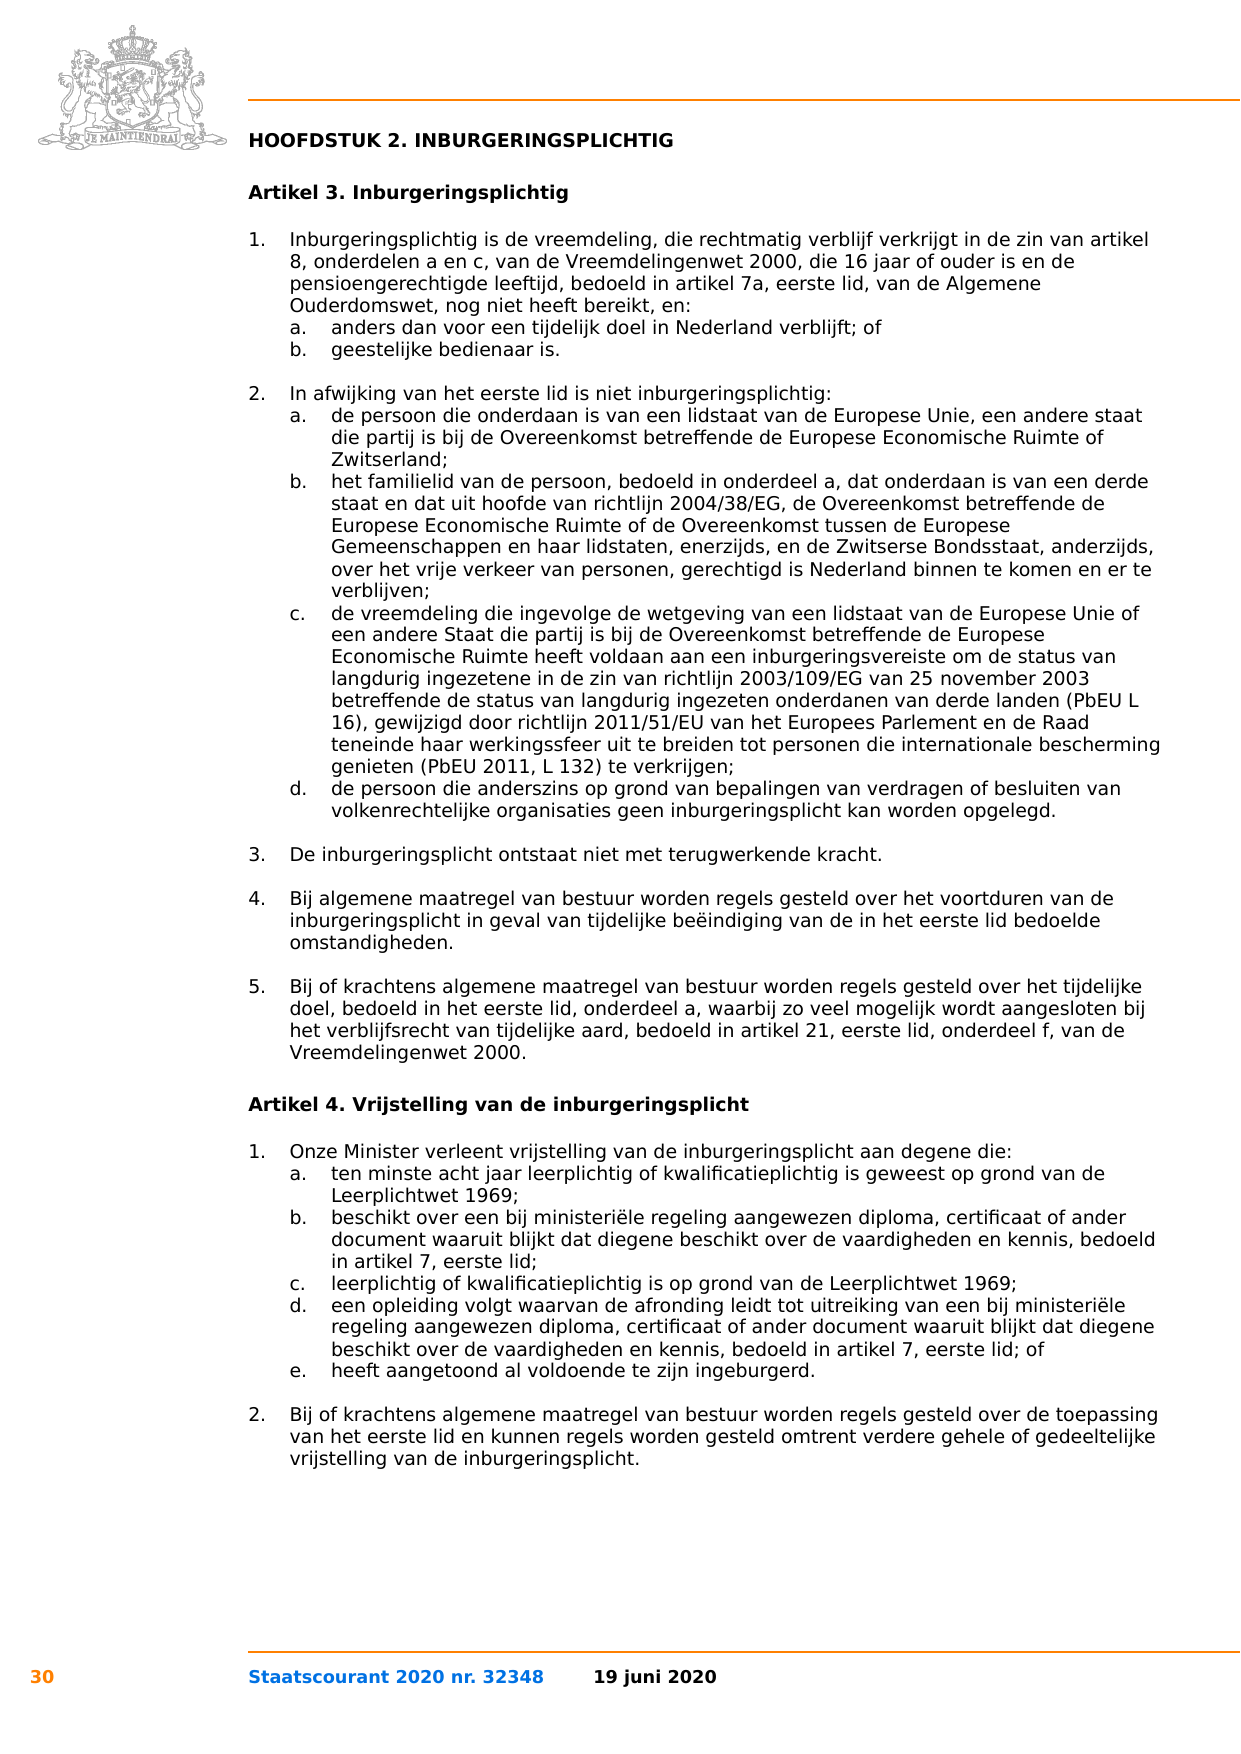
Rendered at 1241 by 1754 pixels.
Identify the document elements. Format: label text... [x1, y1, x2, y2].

text d. een opleiding volgt waarvan de afronding leidt tot uitreiking van een bij ministeriële regeling aangewezen diploma, certificaat of ander document waaruit blijkt dat diegene beschikt over de vaardigheden en kennis, bedoeld in artikel 7, eerste lid; of [289, 1294, 1163, 1360]
text 5. Bij of krachtens algemene maatregel van bestuur worden regels gesteld over het tijdelijke doel, bedoeld in het eerste lid, onderdeel a, waarbij zo veel mogelijk wordt aangesloten bij het verblijfsrecht van tijdelijke aard, bedoeld in artikel 21, eerste lid, onderdeel f, van de Vreemdelingenwet 2000. [248, 976, 1163, 1064]
subtitle Artikel 4. Vrijstelling van de inburgeringsplicht [248, 1094, 1163, 1116]
picture [38, 25, 227, 150]
subtitle HOOFDSTUK 2. INBURGERINGSPLICHTIG [248, 130, 1163, 152]
text b. geestelijke bedienaar is. [289, 339, 1163, 361]
text c. de vreemdeling die ingevolge de wetgeving van een lidstaat van de Europese Unie of een andere Staat die partij is bij de Overeenkomst betreffende de Europese Economische Ruimte heeft voldaan aan een inburgeringsvereiste om de status van langdurig ingezetene in de zin van richtlijn 2003/109/EG van 25 november 2003 betreffende de status van langdurig ingezeten onderdanen van derde landen (PbEU L 16), gewijzigd door richtlijn 2011/51/EU van het Europees Parlement en de Raad teneinde haar werkingssfeer uit te breiden tot personen die internationale bescherming genieten (PbEU 2011, L 132) te verkrijgen; [289, 602, 1163, 778]
text a. de persoon die onderdaan is van een lidstaat van de Europese Unie, een andere staat die partij is bij de Overeenkomst betreffende de Europese Economische Ruimte of Zwitserland; [289, 404, 1163, 471]
text b. het familielid van de persoon, bedoeld in onderdeel a, dat onderdaan is van een derde staat en dat uit hoofde van richtlijn 2004/38/EG, de Overeenkomst betreffende de Europese Economische Ruimte of de Overeenkomst tussen de Europese Gemeenschappen en haar lidstaten, enerzijds, en de Zwitserse Bondsstaat, anderzijds, over het vrije verkeer van personen, gerechtigd is Nederland binnen te komen en er te verblijven; [289, 471, 1163, 602]
text a. ten minste acht jaar leerplichtig of kwalificatieplichtig is geweest op grond van de Leerplichtwet 1969; [289, 1163, 1163, 1207]
text c. leerplichtig of kwalificatieplichtig is op grond van de Leerplichtwet 1969; [289, 1272, 1163, 1294]
text d. de persoon die anderszins op grond van bepalingen van verdragen of besluiten van volkenrechtelijke organisaties geen inburgeringsplicht kan worden opgelegd. [289, 778, 1163, 822]
text 2. Bij of krachtens algemene maatregel van bestuur worden regels gesteld over de toepassing van het eerste lid en kunnen regels worden gesteld omtrent verdere gehele of gedeeltelijke vrijstelling van de inburgeringsplicht. [248, 1404, 1163, 1470]
text a. anders dan voor een tijdelijk doel in Nederland verblijft; of [289, 317, 1163, 339]
text e. heeft aangetoond al voldoende te zijn ingeburgerd. [289, 1360, 1163, 1382]
text b. beschikt over een bij ministeriële regeling aangewezen diploma, certificaat of ander document waaruit blijkt dat diegene beschikt over de vaardigheden en kennis, bedoeld in artikel 7, eerste lid; [289, 1207, 1163, 1272]
text 2. In afwijking van het eerste lid is niet inburgeringsplichtig: [248, 383, 1163, 404]
text 1. Inburgeringsplichtig is de vreemdeling, die rechtmatig verblijf verkrijgt in de zin van artikel 8, onderdelen a en c, van de Vreemdelingenwet 2000, die 16 jaar of ouder is en de pensioengerechtigde leeftijd, bedoeld in artikel 7a, eerste lid, van de Algemene Ouderdomswet, nog niet heeft bereikt, en: [248, 229, 1163, 317]
subtitle Artikel 3. Inburgeringsplichtig [248, 182, 1163, 204]
text 1. Onze Minister verleent vrijstelling van de inburgeringsplicht aan degene die: [248, 1141, 1163, 1163]
text 3. De inburgeringsplicht ontstaat niet met terugwerkende kracht. [248, 844, 1163, 866]
text 4. Bij algemene maatregel van bestuur worden regels gesteld over het voortduren van de inburgeringsplicht in geval van tijdelijke beëindiging van de in het eerste lid bedoelde omstandigheden. [248, 888, 1163, 954]
